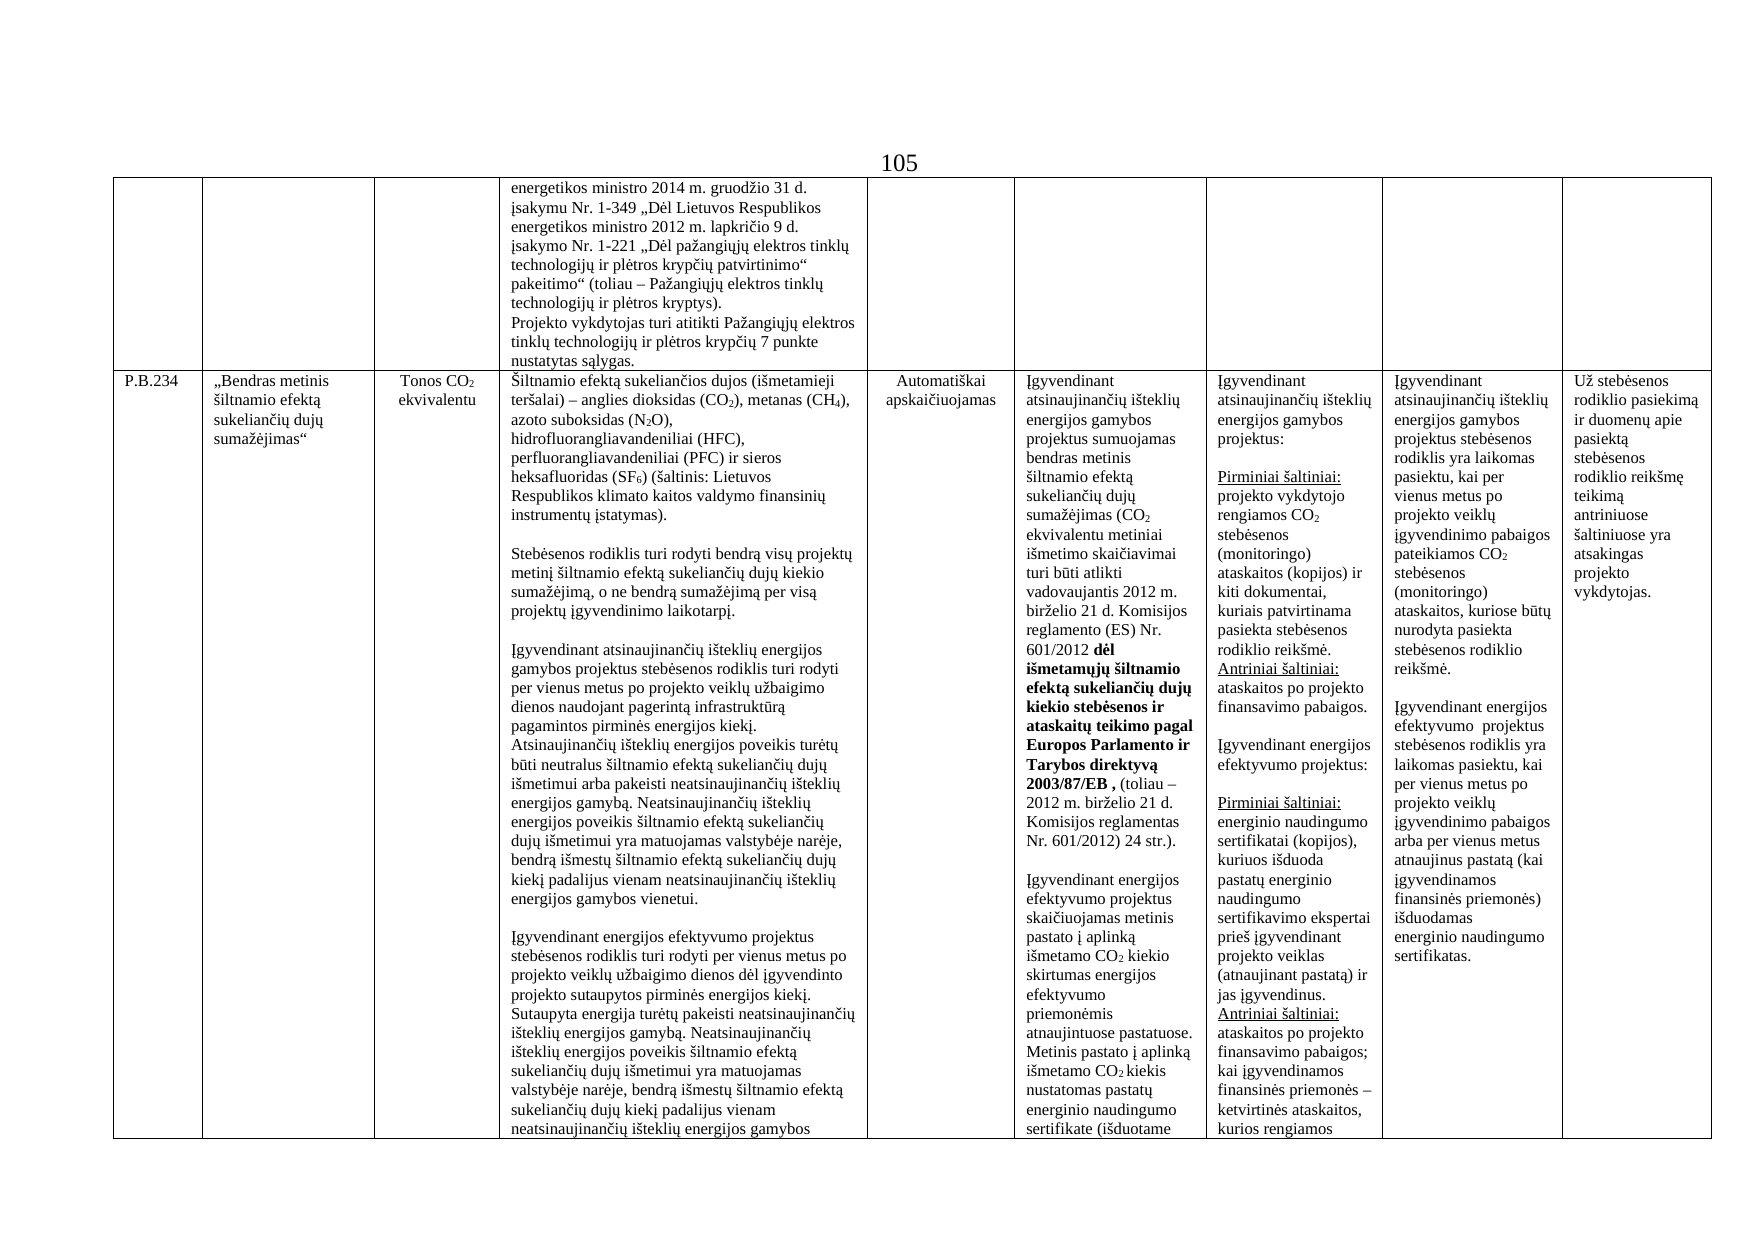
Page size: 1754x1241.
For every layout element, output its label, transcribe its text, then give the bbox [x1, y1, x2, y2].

table_cell [203, 178, 374, 370]
table_cell [1207, 178, 1382, 370]
table_cell Įgyvendinant atsinaujinančių išteklių energijos gamybos projektus: Pirminiai šaltiniai: projekto vykdytojo rengiamos CO2 stebėsenos (monitoringo) ataskaitos (kopijos) ir kiti dokumentai, kuriais patvirtinama pasiekta stebėsenos rodiklio reikšmė. Antriniai šaltiniai: ataskaitos po projekto finansavimo pabaigos. Įgyvendinant energijos efektyvumo projektus: Pirminiai šaltiniai: energinio naudingumo sertifikatai (kopijos), kuriuos išduoda pastatų energinio naudingumo sertifikavimo ekspertai prieš įgyvendinant projekto veiklas (atnaujinant pastatą) ir jas įgyvendinus. Antriniai šaltiniai: ataskaitos po projekto finansavimo pabaigos; kai įgyvendinamos finansinės priemonės – ketvirtinės ataskaitos, kurios rengiamos [1207, 371, 1382, 1138]
table_cell [1383, 178, 1562, 370]
table_cell [1015, 178, 1206, 370]
table_cell Automatiškai apskaičiuojamas [868, 371, 1014, 1138]
table_cell Įgyvendinant atsinaujinančių išteklių energijos gamybos projektus stebėsenos rodiklis yra laikomas pasiektu, kai per vienus metus po projekto veiklų įgyvendinimo pabaigos pateikiamos CO2 stebėsenos (monitoringo) ataskaitos, kuriose būtų nurodyta pasiekta stebėsenos rodiklio reikšmė. Įgyvendinant energijos efektyvumo projektus stebėsenos rodiklis yra laikomas pasiektu, kai per vienus metus po projekto veiklų įgyvendinimo pabaigos arba per vienus metus atnaujinus pastatą (kai įgyvendinamos finansinės priemonės) išduodamas energinio naudingumo sertifikatas. [1383, 371, 1562, 1138]
table_cell „Bendras metinis šiltnamio efektą sukeliančių dujų sumažėjimas“ [203, 371, 374, 1138]
table_cell energetikos ministro 2014 m. gruodžio 31 d. įsakymu Nr. 1-349 „Dėl Lietuvos Respublikos energetikos ministro 2012 m. lapkričio 9 d. įsakymo Nr. 1-221 „Dėl pažangiųjų elektros tinklų technologijų ir plėtros krypčių patvirtinimo“ pakeitimo“ (toliau – Pažangiųjų elektros tinklų technologijų ir plėtros kryptys). Projekto vykdytojas turi atitikti Pažangiųjų elektros tinklų technologijų ir plėtros krypčių 7 punkte nustatytas sąlygas. [500, 178, 867, 370]
table_cell [1563, 178, 1711, 370]
table_cell [375, 178, 499, 370]
table_cell Įgyvendinant atsinaujinančių išteklių energijos gamybos projektus sumuojamas bendras metinis šiltnamio efektą sukeliančių dujų sumažėjimas (CO2 ekvivalentu metiniai išmetimo skaičiavimai turi būti atlikti vadovaujantis 2012 m. birželio 21 d. Komisijos reglamento (ES) Nr. 601/2012 dėl išmetamųjų šiltnamio efektą sukeliančių dujų kiekio stebėsenos ir ataskaitų teikimo pagal Europos Parlamento ir Tarybos direktyvą 2003/87/EB , (toliau – 2012 m. birželio 21 d. Komisijos reglamentas Nr. 601/2012) 24 str.). Įgyvendinant energijos efektyvumo projektus skaičiuojamas metinis pastato į aplinką išmetamo CO2 kiekio skirtumas energijos efektyvumo priemonėmis atnaujintuose pastatuose. Metinis pastato į aplinką išmetamo CO2 kiekis nustatomas pastatų energinio naudingumo sertifikate (išduotame [1015, 371, 1206, 1138]
table_cell Tonos CO2 ekvivalentu [375, 371, 499, 1138]
table_cell [114, 178, 202, 370]
table_cell [868, 178, 1014, 370]
table_cell Šiltnamio efektą sukeliančios dujos (išmetamieji teršalai) – anglies dioksidas (CO2), metanas (CH4), azoto suboksidas (N2O), hidrofluorangliavandeniliai (HFC), perfluorangliavandeniliai (PFC) ir sieros heksafluoridas (SF6) (šaltinis: Lietuvos Respublikos klimato kaitos valdymo finansinių instrumentų įstatymas). Stebėsenos rodiklis turi rodyti bendrą visų projektų metinį šiltnamio efektą sukeliančių dujų kiekio sumažėjimą, o ne bendrą sumažėjimą per visą projektų įgyvendinimo laikotarpį. Įgyvendinant atsinaujinančių išteklių energijos gamybos projektus stebėsenos rodiklis turi rodyti per vienus metus po projekto veiklų užbaigimo dienos naudojant pagerintą infrastruktūrą pagamintos pirminės energijos kiekį. Atsinaujinančių išteklių energijos poveikis turėtų būti neutralus šiltnamio efektą sukeliančių dujų išmetimui arba pakeisti neatsinaujinančių išteklių energijos gamybą. Neatsinaujinančių išteklių energijos poveikis šiltnamio efektą sukeliančių dujų išmetimui yra matuojamas valstybėje narėje, bendrą išmestų šiltnamio efektą sukeliančių dujų kiekį padalijus vienam neatsinaujinančių išteklių energijos gamybos vienetui. Įgyvendinant energijos efektyvumo projektus stebėsenos rodiklis turi rodyti per vienus metus po projekto veiklų užbaigimo dienos dėl įgyvendinto projekto sutaupytos pirminės energijos kiekį. Sutaupyta energija turėtų pakeisti neatsinaujinančių išteklių energijos gamybą. Neatsinaujinančių išteklių energijos poveikis šiltnamio efektą sukeliančių dujų išmetimui yra matuojamas valstybėje narėje, bendrą išmestų šiltnamio efektą sukeliančių dujų kiekį padalijus vienam neatsinaujinančių išteklių energijos gamybos [500, 371, 867, 1138]
table_cell P.B.234 [114, 371, 202, 1138]
table_cell Už stebėsenos rodiklio pasiekimą ir duomenų apie pasiektą stebėsenos rodiklio reikšmę teikimą antriniuose šaltiniuose yra atsakingas projekto vykdytojas. [1563, 371, 1711, 1138]
